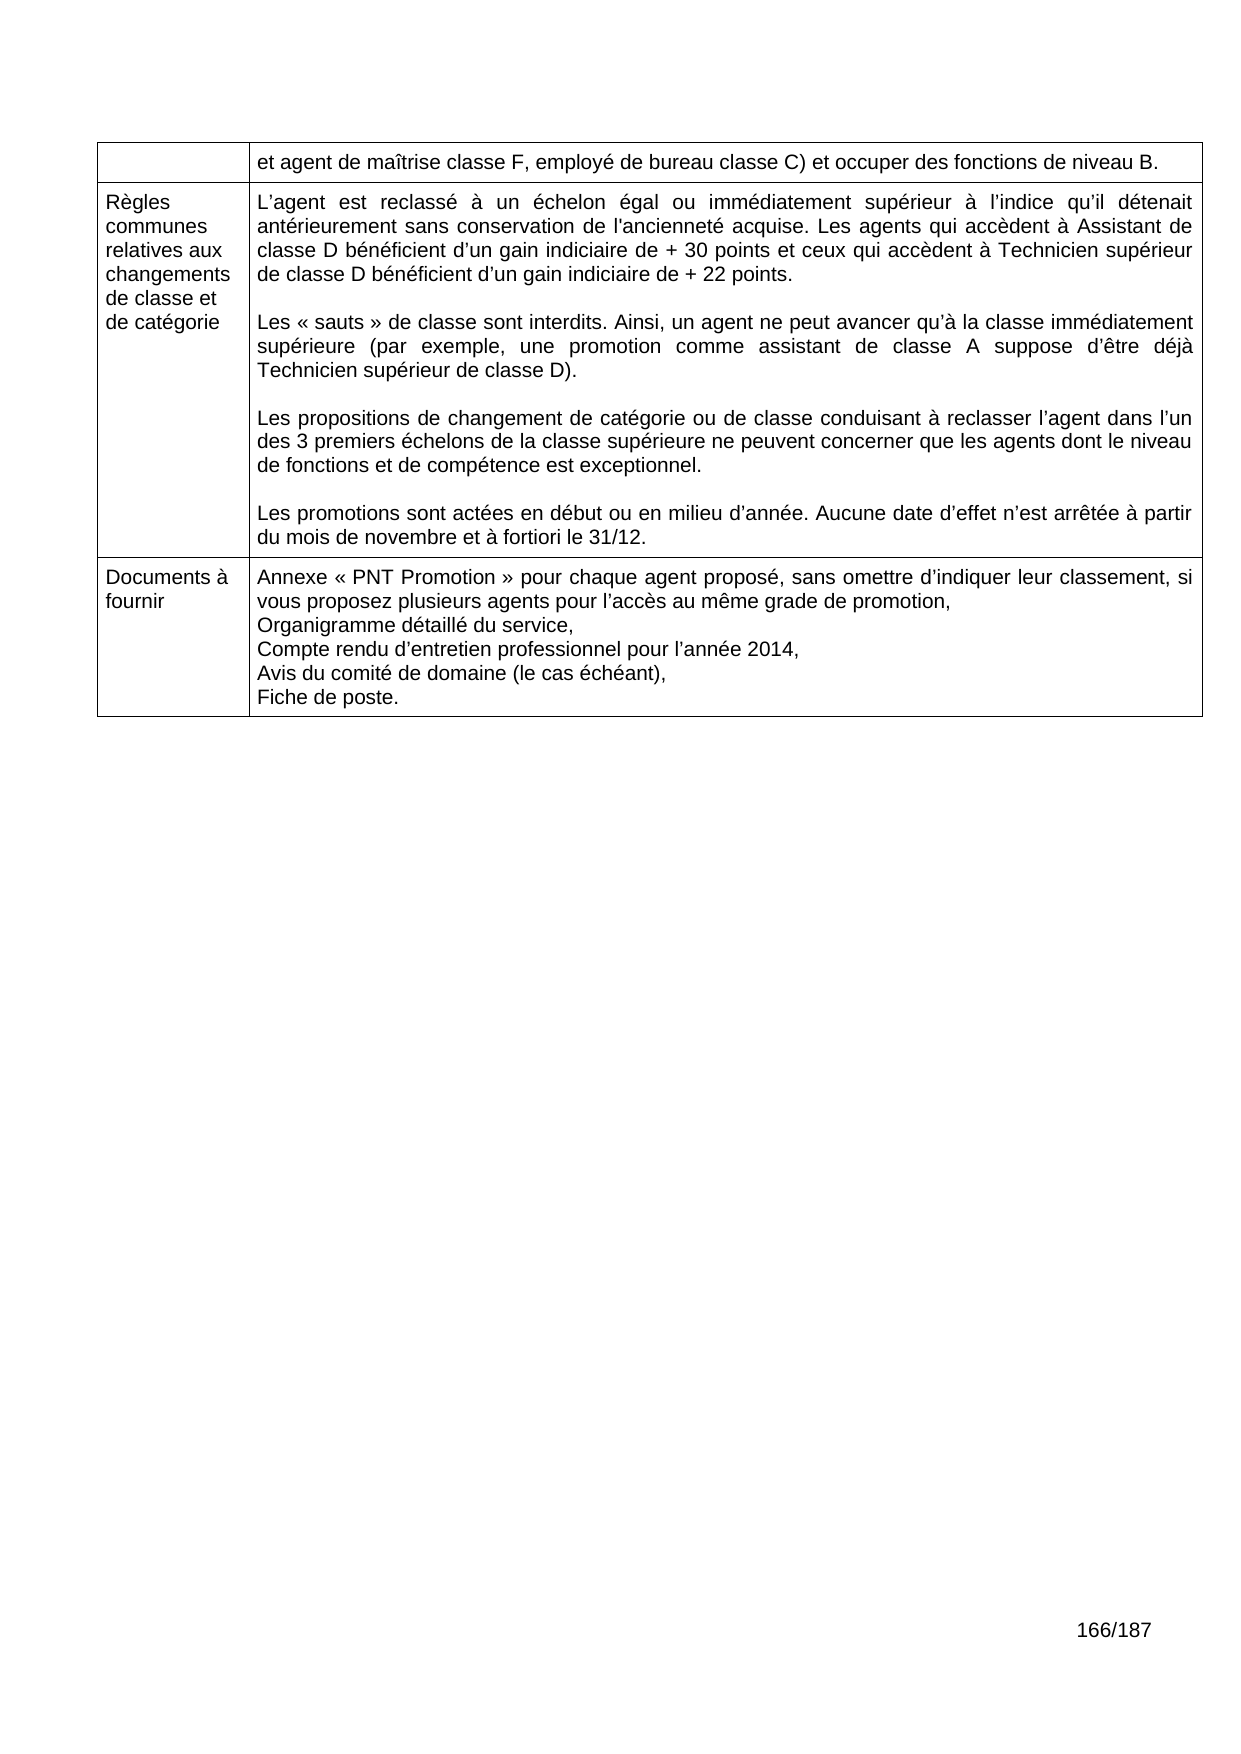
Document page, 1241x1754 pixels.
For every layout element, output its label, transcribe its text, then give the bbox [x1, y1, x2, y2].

table_cell Règles communes relatives aux changements de classe et de catégorie [98, 183, 249, 557]
table_cell Documents à fournir [98, 558, 249, 716]
table_cell [98, 143, 249, 182]
table_cell Annexe « PNT Promotion » pour chaque agent proposé, sans omettre d’indiquer leur classement, si vous proposez plusieurs agents pour l’accès au même grade de promotion, Organigramme détaillé du service, Compte rendu d’entretien professionnel pour l’année 2014, Avis du comité de domaine (le cas échéant), Fiche de poste. [250, 558, 1202, 716]
table_cell L’agent est reclassé à un échelon égal ou immédiatement supérieur à l’indice qu’il détenait antérieurement sans conservation de l'ancienneté acquise. Les agents qui accèdent à Assistant de classe D bénéficient d’un gain indiciaire de + 30 points et ceux qui accèdent à Technicien supérieur de classe D bénéficient d’un gain indiciaire de + 22 points. Les « sauts » de classe sont interdits. Ainsi, un agent ne peut avancer qu’à la classe immédiatement supérieure (par exemple, une promotion comme assistant de classe A suppose d’être déjà Technicien supérieur de classe D). Les propositions de changement de catégorie ou de classe conduisant à reclasser l’agent dans l’un des 3 premiers échelons de la classe supérieure ne peuvent concerner que les agents dont le niveau de fonctions et de compétence est exceptionnel. Les promotions sont actées en début ou en milieu d’année. Aucune date d’effet n’est arrêtée à partir du mois de novembre et à fortiori le 31/12. [250, 183, 1202, 557]
table_cell et agent de maîtrise classe F, employé de bureau classe C) et occuper des fonctions de niveau B. [250, 143, 1202, 182]
